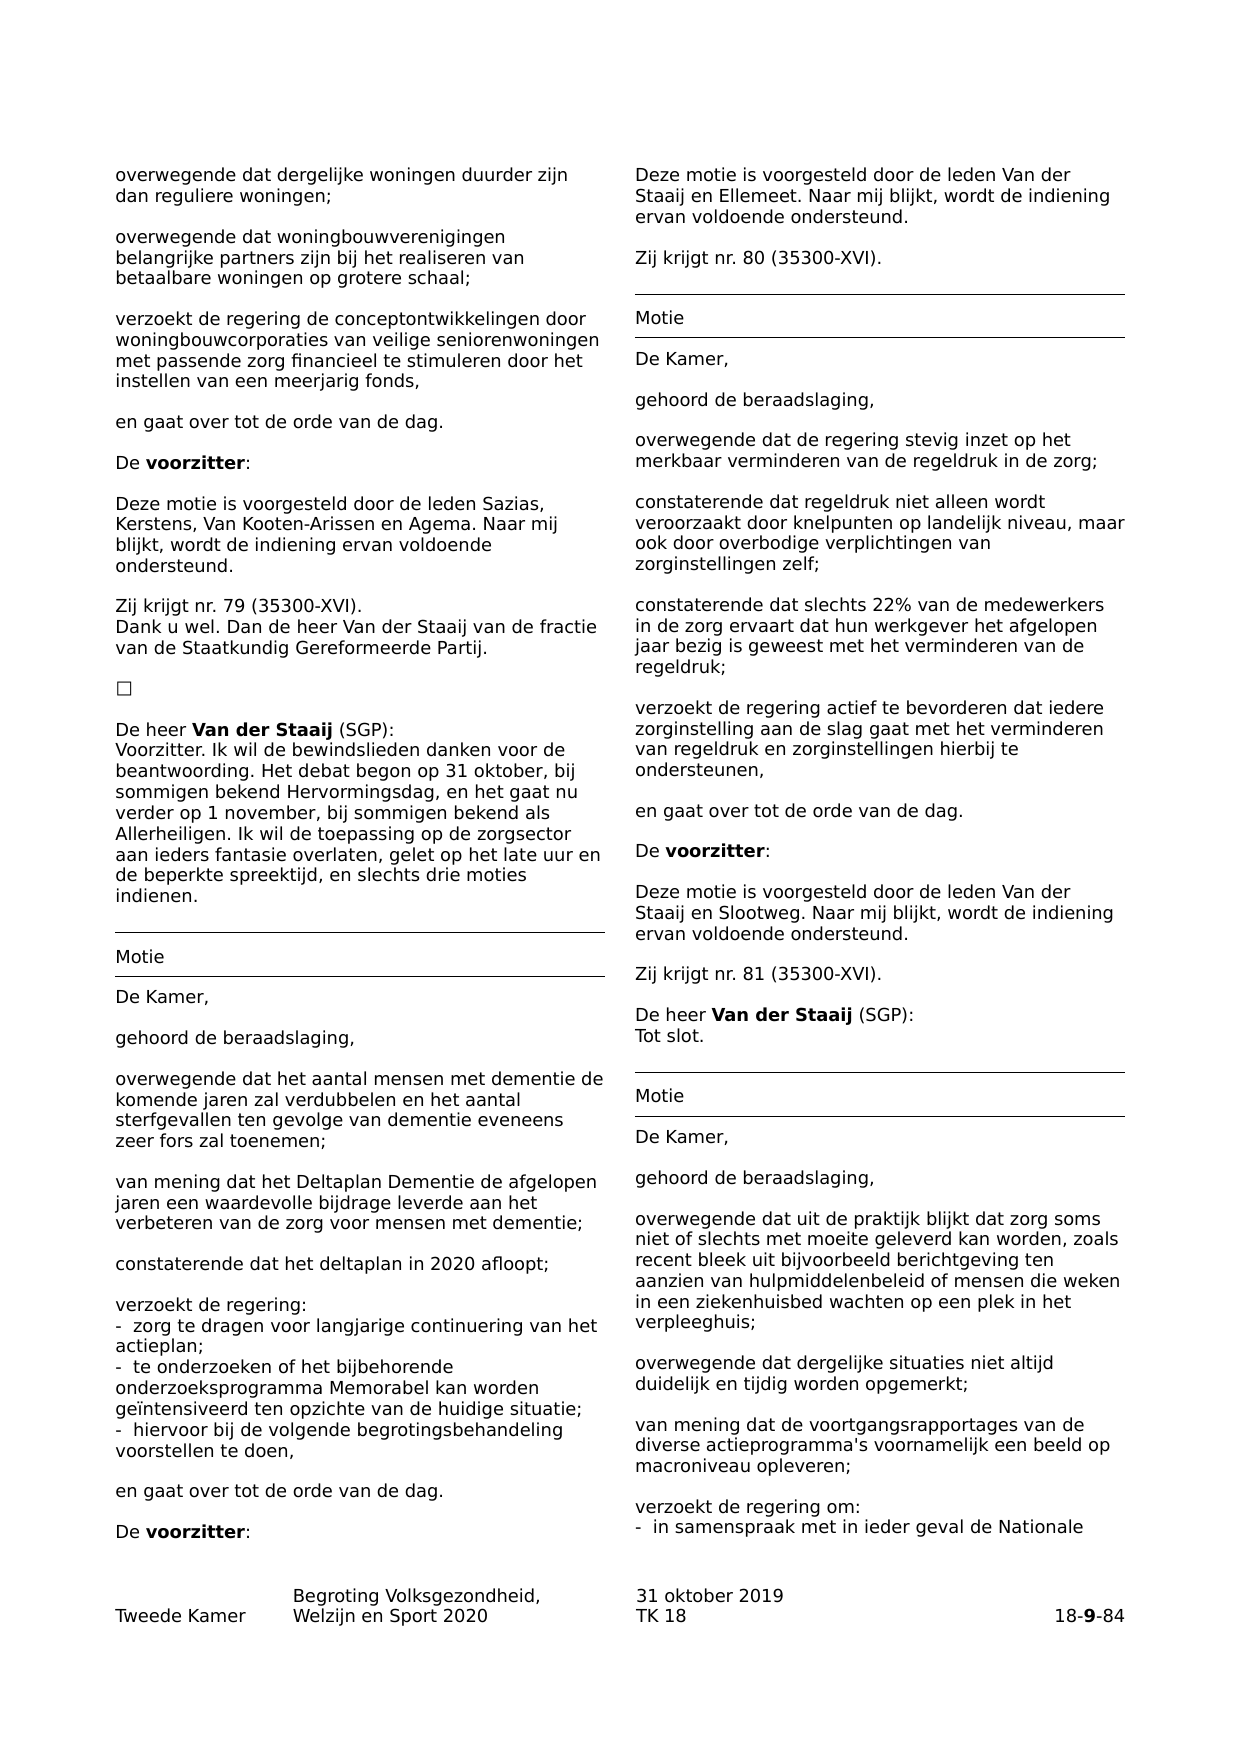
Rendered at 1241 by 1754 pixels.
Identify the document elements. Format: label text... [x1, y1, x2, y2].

text van mening dat het Deltaplan Dementie de afgelopen jaren een waardevolle bijdrage leverde aan het verbeteren van de zorg voor mensen met dementie; [115, 1172, 605, 1234]
text Dank u wel. Dan de heer Van der Staaij van de fractie van de Staatkundig Gereformeerde Partij. [115, 617, 605, 659]
text Deze motie is voorgesteld door de leden Van der Staaij en Ellemeet. Naar mij blijkt, wordt de indiening ervan voldoende ondersteund. [635, 165, 1125, 227]
text constaterende dat het deltaplan in 2020 afloopt; [115, 1254, 605, 1275]
text overwegende dat dergelijke woningen duurder zijn dan reguliere woningen; [115, 165, 605, 207]
text De voorzitter: [115, 1522, 605, 1543]
text Zij krijgt nr. 80 (35300-XVI). [635, 247, 1125, 268]
text en gaat over tot de orde van de dag. [115, 1481, 605, 1502]
list zorg te dragen voor langjarige continuering van het actieplan; [115, 1315, 605, 1357]
list in samenspraak met in ieder geval de Nationale [635, 1517, 1125, 1538]
text constaterende dat slechts 22% van de medewerkers in de zorg ervaart dat hun werkgever het afgelopen jaar bezig is geweest met het verminderen van de regeldruk; [635, 595, 1125, 678]
text overwegende dat dergelijke situaties niet altijd duidelijk en tijdig worden opgemerkt; [635, 1353, 1125, 1394]
text Zij krijgt nr. 81 (35300-XVI). [635, 964, 1125, 985]
text verzoekt de regering om: [635, 1497, 1125, 1517]
text Deze motie is voorgesteld door de leden Sazias, Kerstens, Van Kooten-Arissen en Agema. Naar mij blijkt, wordt de indiening ervan voldoende ondersteund. [115, 493, 605, 576]
list te onderzoeken of het bijbehorende onderzoeksprogramma Memorabel kan worden geïntensiveerd ten opzichte van de huidige situatie; [115, 1357, 605, 1419]
text overwegende dat de regering stevig inzet op het merkbaar verminderen van de regeldruk in de zorg; [635, 430, 1125, 472]
text gehoord de beraadslaging, [115, 1028, 605, 1049]
text De Kamer, [635, 349, 1125, 369]
text overwegende dat woningbouwverenigingen belangrijke partners zijn bij het realiseren van betaalbare woningen op grotere schaal; [115, 227, 605, 289]
text gehoord de beraadslaging, [635, 389, 1125, 410]
text De Kamer, [115, 987, 605, 1008]
text gehoord de beraadslaging, [635, 1168, 1125, 1188]
text Voorzitter. Ik wil de bewindslieden danken voor de beantwoording. Het debat begon op 31 oktober, bij sommigen bekend Hervormingsdag, en het gaat nu verder op 1 november, bij sommigen bekend als Allerheiligen. Ik wil de toepassing op de zorgsector aan ieders fantasie overlaten, gelet op het late uur en de beperkte spreektijd, en slechts drie moties indienen. [115, 740, 605, 907]
text Motie [115, 947, 605, 967]
text Motie [635, 1086, 1125, 1107]
text constaterende dat regeldruk niet alleen wordt veroorzaakt door knelpunten op landelijk niveau, maar ook door overbodige verplichtingen van zorginstellingen zelf; [635, 492, 1125, 575]
text verzoekt de regering actief te bevorderen dat iedere zorginstelling aan de slag gaat met het verminderen van regeldruk en zorginstellingen hierbij te ondersteunen, [635, 698, 1125, 781]
text Deze motie is voorgesteld door de leden Van der Staaij en Slootweg. Naar mij blijkt, wordt de indiening ervan voldoende ondersteund. [635, 882, 1125, 944]
text overwegende dat uit de praktijk blijkt dat zorg soms niet of slechts met moeite geleverd kan worden, zoals recent bleek uit bijvoorbeeld berichtgeving ten aanzien van hulpmiddelenbeleid of mensen die weken in een ziekenhuisbed wachten op een plek in het verpleeghuis; [635, 1208, 1125, 1333]
text verzoekt de regering: [115, 1295, 605, 1315]
text De voorzitter: [115, 453, 605, 473]
text Motie [635, 308, 1125, 329]
text overwegende dat het aantal mensen met dementie de komende jaren zal verdubbelen en het aantal sterfgevallen ten gevolge van dementie eveneens zeer fors zal toenemen; [115, 1069, 605, 1152]
text en gaat over tot de orde van de dag. [115, 412, 605, 433]
text Zij krijgt nr. 79 (35300-XVI). [115, 596, 605, 617]
text De heer Van der Staaij (SGP): [635, 1005, 1125, 1026]
text en gaat over tot de orde van de dag. [635, 801, 1125, 821]
text ⬜ [115, 679, 605, 699]
text De voorzitter: [635, 841, 1125, 862]
text De Kamer, [635, 1127, 1125, 1148]
text De heer Van der Staaij (SGP): [115, 719, 605, 740]
text Tot slot. [635, 1026, 1125, 1046]
text van mening dat de voortgangsrapportages van de diverse actieprogramma's voornamelijk een beeld op macroniveau opleveren; [635, 1414, 1125, 1477]
text verzoekt de regering de conceptontwikkelingen door woningbouwcorporaties van veilige seniorenwoningen met passende zorg financieel te stimuleren door het instellen van een meerjarig fonds, [115, 309, 605, 392]
list hiervoor bij de volgende begrotingsbehandeling voorstellen te doen, [115, 1419, 605, 1461]
